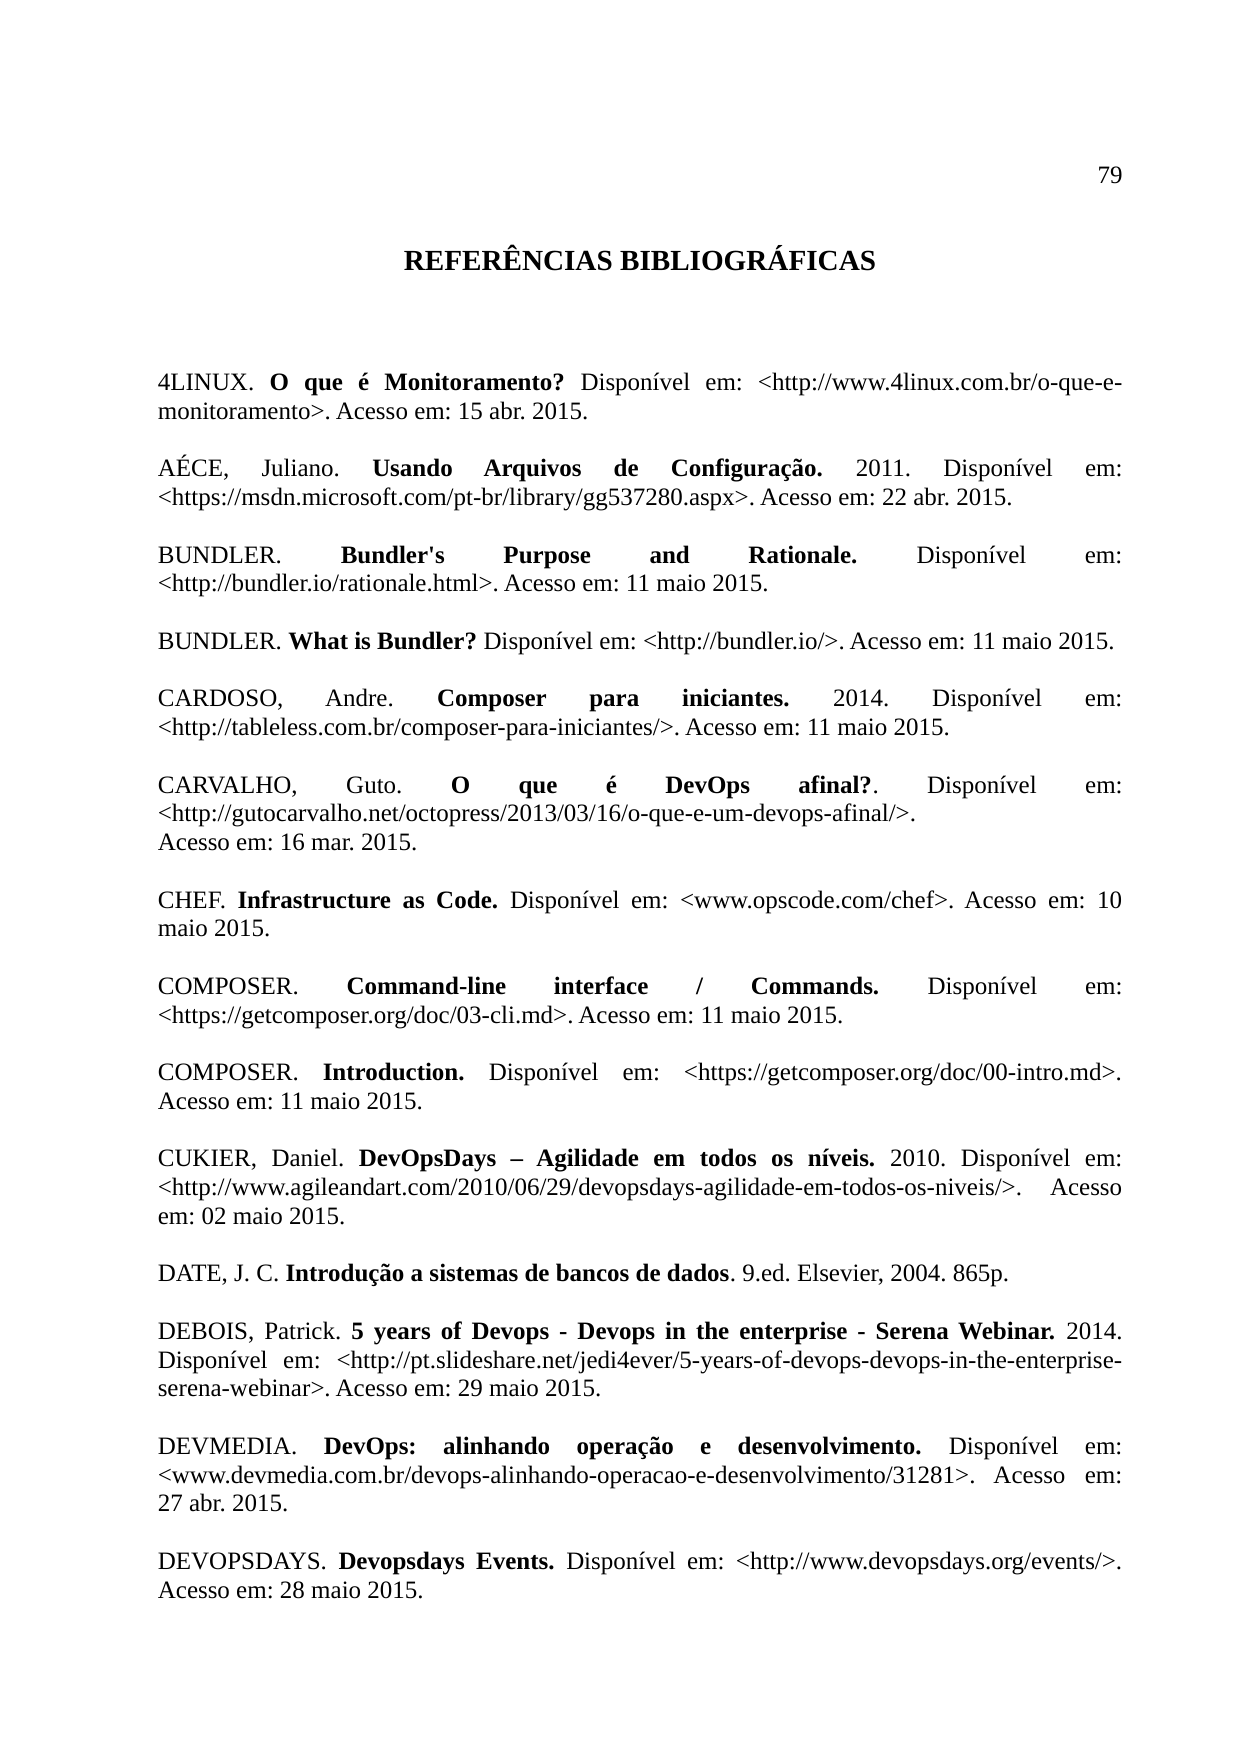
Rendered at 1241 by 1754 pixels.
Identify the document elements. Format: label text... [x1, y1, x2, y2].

text CUKIER, Daniel. DevOpsDays – Agilidade em todos os níveis. 2010. Disponível em: <http://www.agileandart.com/2010/06/29/devopsdays-agilidade-em-todos-os-niveis/>. Acesso em: 02 maio 2015. [158, 1143, 1122, 1230]
text BUNDLER. What is Bundler? Disponível em: <http://bundler.io/>. Acesso em: 11 maio 2015. [158, 626, 1122, 655]
subtitle REFERÊNCIAS BIBLIOGRÁFICAS [158, 243, 1122, 277]
text DEVMEDIA. DevOps: alinhando operação e desenvolvimento. Disponível em: <www.devmedia.com.br/devops-alinhando-operacao-e-desenvolvimento/31281>. Acesso em: 27 abr. 2015. [158, 1431, 1122, 1517]
text CHEF. Infrastructure as Code. Disponível em: <www.opscode.com/chef>. Acesso em: 10 maio 2015. [158, 885, 1122, 942]
text CARDOSO, Andre. Composer para iniciantes. 2014. Disponível em: <http://tableless.com.br/composer-para-iniciantes/>. Acesso em: 11 maio 2015. [158, 683, 1122, 741]
text 4LINUX. O que é Monitoramento? Disponível em: <http://www.4linux.com.br/o-que-e-monitoramento>. Acesso em: 15 abr. 2015. [158, 367, 1122, 425]
text AÉCE, Juliano. Usando Arquivos de Configuração. 2011. Disponível em: <https://msdn.microsoft.com/pt-br/library/gg537280.aspx>. Acesso em: 22 abr. 2015. [158, 453, 1122, 511]
text DEBOIS, Patrick. 5 years of Devops - Devops in the enterprise - Serena Webinar. 2014. Disponível em: <http://pt.slideshare.net/jedi4ever/5-years-of-devops-devops-in-the-enterprise-serena-webinar>. Acesso em: 29 maio 2015. [158, 1316, 1122, 1402]
text BUNDLER. Bundler's Purpose and Rationale. Disponível em: <http://bundler.io/rationale.html>. Acesso em: 11 maio 2015. [158, 540, 1122, 597]
text DEVOPSDAYS. Devopsdays Events. Disponível em: <http://www.devopsdays.org/events/>. Acesso em: 28 maio 2015. [158, 1546, 1122, 1603]
text CARVALHO, Guto. O que é DevOps afinal?. Disponível em: <http://gutocarvalho.net/octopress/2013/03/16/o-que-e-um-devops-afinal/>. [158, 770, 1122, 827]
text Acesso em: 16 mar. 2015. [158, 827, 1122, 856]
text COMPOSER. Introduction. Disponível em: <https://getcomposer.org/doc/00-intro.md>. Acesso em: 11 maio 2015. [158, 1057, 1122, 1115]
text COMPOSER. Command-line interface / Commands. Disponível em: <https://getcomposer.org/doc/03-cli.md>. Acesso em: 11 maio 2015. [158, 971, 1122, 1028]
text DATE, J. C. Introdução a sistemas de bancos de dados. 9.ed. Elsevier, 2004. 865p. [158, 1258, 1122, 1287]
